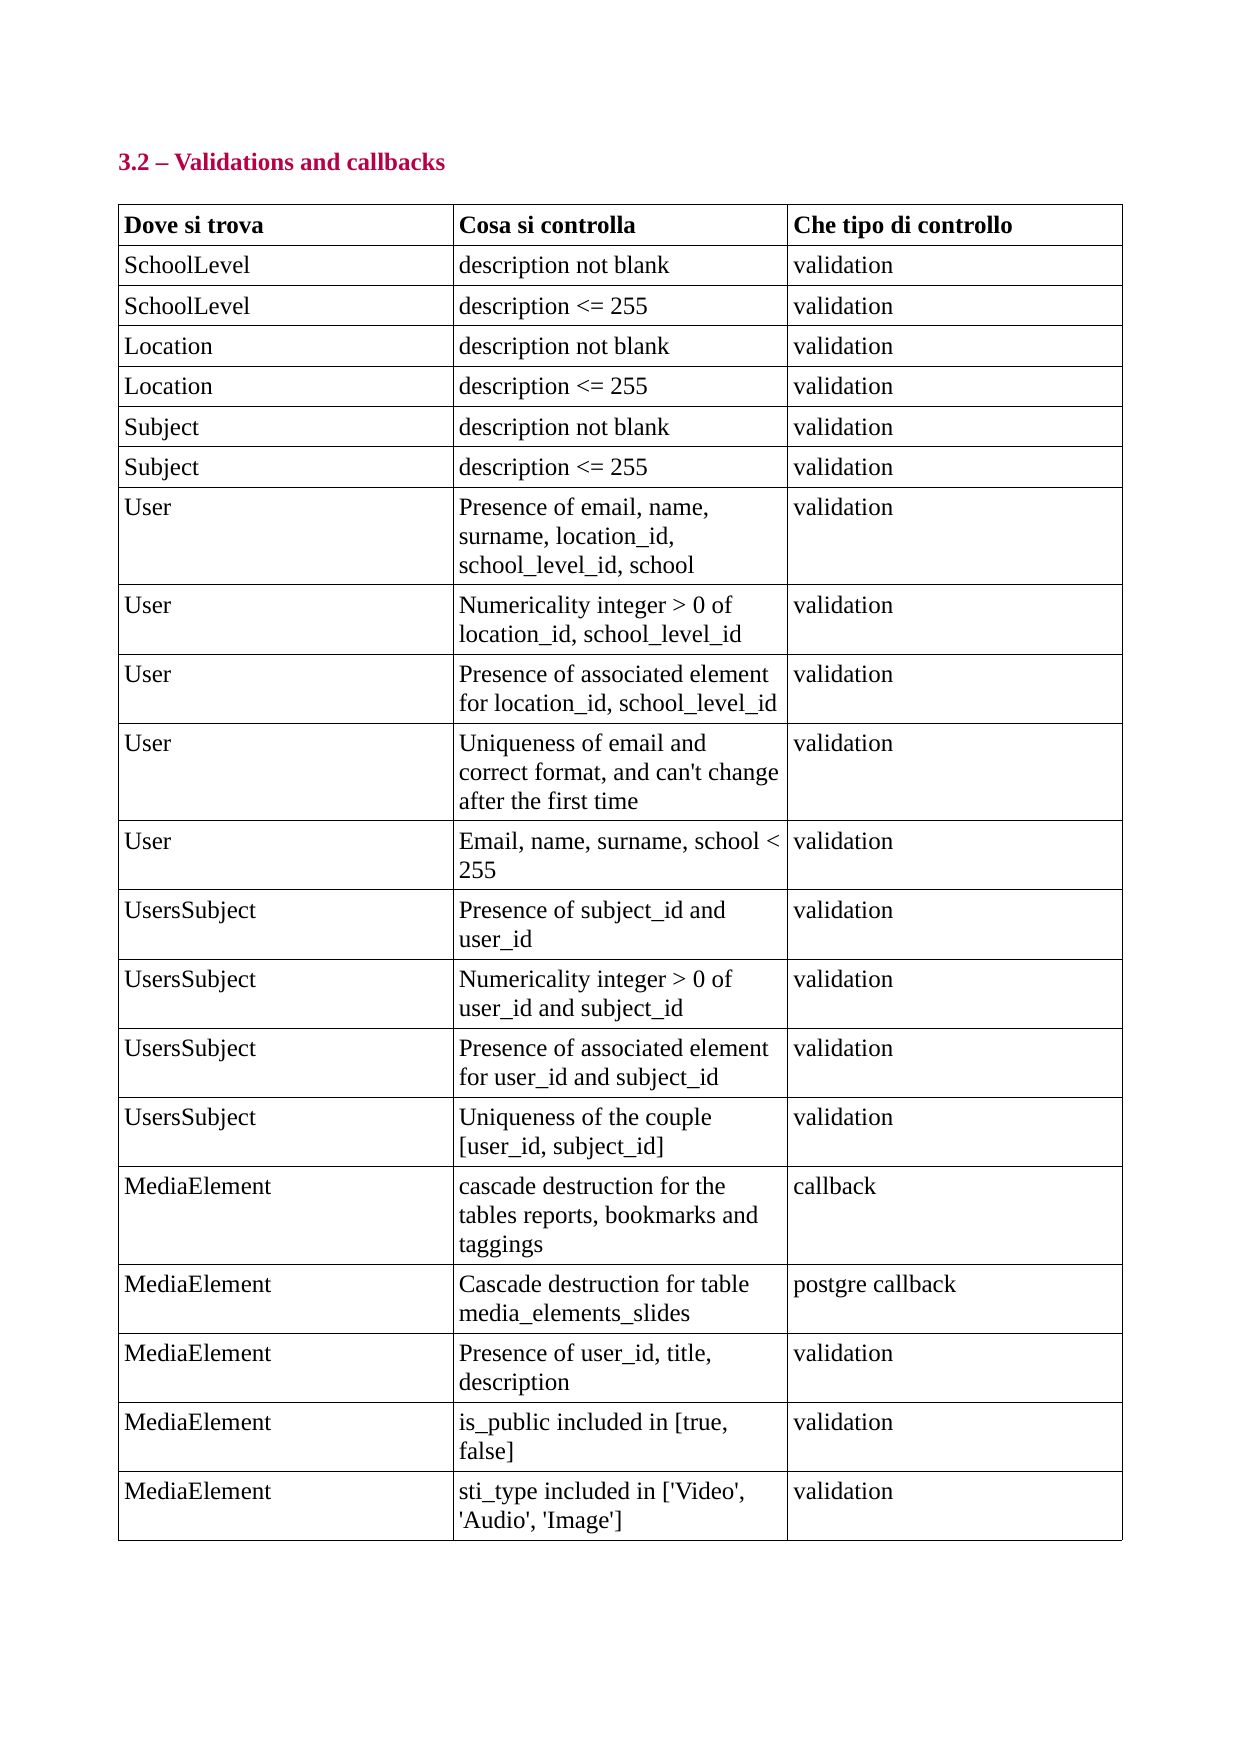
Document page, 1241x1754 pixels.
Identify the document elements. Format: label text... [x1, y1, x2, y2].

table_cell Presence of associated element for location_id, school_level_id [454, 655, 787, 722]
text 3.2 – Validations and callbacks [118, 147, 1122, 176]
table_cell validation [788, 367, 1122, 406]
table_cell sti_type included in ['Video', 'Audio', 'Image'] [454, 1472, 787, 1540]
table_cell UsersSubject [119, 960, 453, 1027]
table_cell Subject [119, 447, 453, 487]
table_cell MediaElement [119, 1167, 453, 1263]
table_cell User [119, 821, 453, 889]
table_header Cosa si controlla [454, 205, 787, 245]
table_cell MediaElement [119, 1334, 453, 1402]
table_cell UsersSubject [119, 1098, 453, 1166]
table_cell validation [788, 447, 1122, 487]
table_cell Presence of associated element for user_id and subject_id [454, 1029, 787, 1097]
table_cell Presence of user_id, title, description [454, 1334, 787, 1402]
table_cell is_public included in [true, false] [454, 1403, 787, 1471]
table_cell validation [788, 407, 1122, 446]
table_cell User [119, 585, 453, 653]
table_cell Location [119, 326, 453, 366]
table_cell Presence of email, name, surname, location_id, school_level_id, school [454, 488, 787, 584]
table_cell description not blank [454, 326, 787, 366]
table_cell description <= 255 [454, 286, 787, 325]
table_cell MediaElement [119, 1265, 453, 1332]
table_cell Presence of subject_id and user_id [454, 890, 787, 958]
table_cell description not blank [454, 407, 787, 446]
table_cell Email, name, surname, school < 255 [454, 821, 787, 889]
table_cell MediaElement [119, 1403, 453, 1471]
table_cell Cascade destruction for table media_elements_slides [454, 1265, 787, 1332]
table_cell SchoolLevel [119, 286, 453, 325]
table_cell UsersSubject [119, 890, 453, 958]
table_cell validation [788, 326, 1122, 366]
table_cell validation [788, 890, 1122, 958]
table_cell validation [788, 1472, 1122, 1540]
table_cell User [119, 488, 453, 584]
table_cell validation [788, 960, 1122, 1027]
table_cell validation [788, 246, 1122, 285]
table_cell Uniqueness of email and correct format, and can't change after the first time [454, 724, 787, 820]
table_cell User [119, 655, 453, 722]
table_cell callback [788, 1167, 1122, 1263]
table_header Che tipo di controllo [788, 205, 1122, 245]
table_cell validation [788, 1403, 1122, 1471]
table_cell UsersSubject [119, 1029, 453, 1097]
table_cell validation [788, 821, 1122, 889]
table_cell description not blank [454, 246, 787, 285]
table_cell User [119, 724, 453, 820]
table_cell validation [788, 724, 1122, 820]
table_cell MediaElement [119, 1472, 453, 1540]
table_cell validation [788, 1029, 1122, 1097]
table_cell description <= 255 [454, 447, 787, 487]
table_header Dove si trova [119, 205, 453, 245]
table_cell cascade destruction for the tables reports, bookmarks and taggings [454, 1167, 787, 1263]
table_cell validation [788, 585, 1122, 653]
table_cell validation [788, 1334, 1122, 1402]
table_cell postgre callback [788, 1265, 1122, 1332]
table_cell Uniqueness of the couple [user_id, subject_id] [454, 1098, 787, 1166]
table_cell SchoolLevel [119, 246, 453, 285]
table_cell Numericality integer > 0 of location_id, school_level_id [454, 585, 787, 653]
table_cell Subject [119, 407, 453, 446]
table_cell Numericality integer > 0 of user_id and subject_id [454, 960, 787, 1027]
table_cell Location [119, 367, 453, 406]
table_cell validation [788, 655, 1122, 722]
table_cell validation [788, 1098, 1122, 1166]
table_cell validation [788, 488, 1122, 584]
table_cell description <= 255 [454, 367, 787, 406]
table_cell validation [788, 286, 1122, 325]
